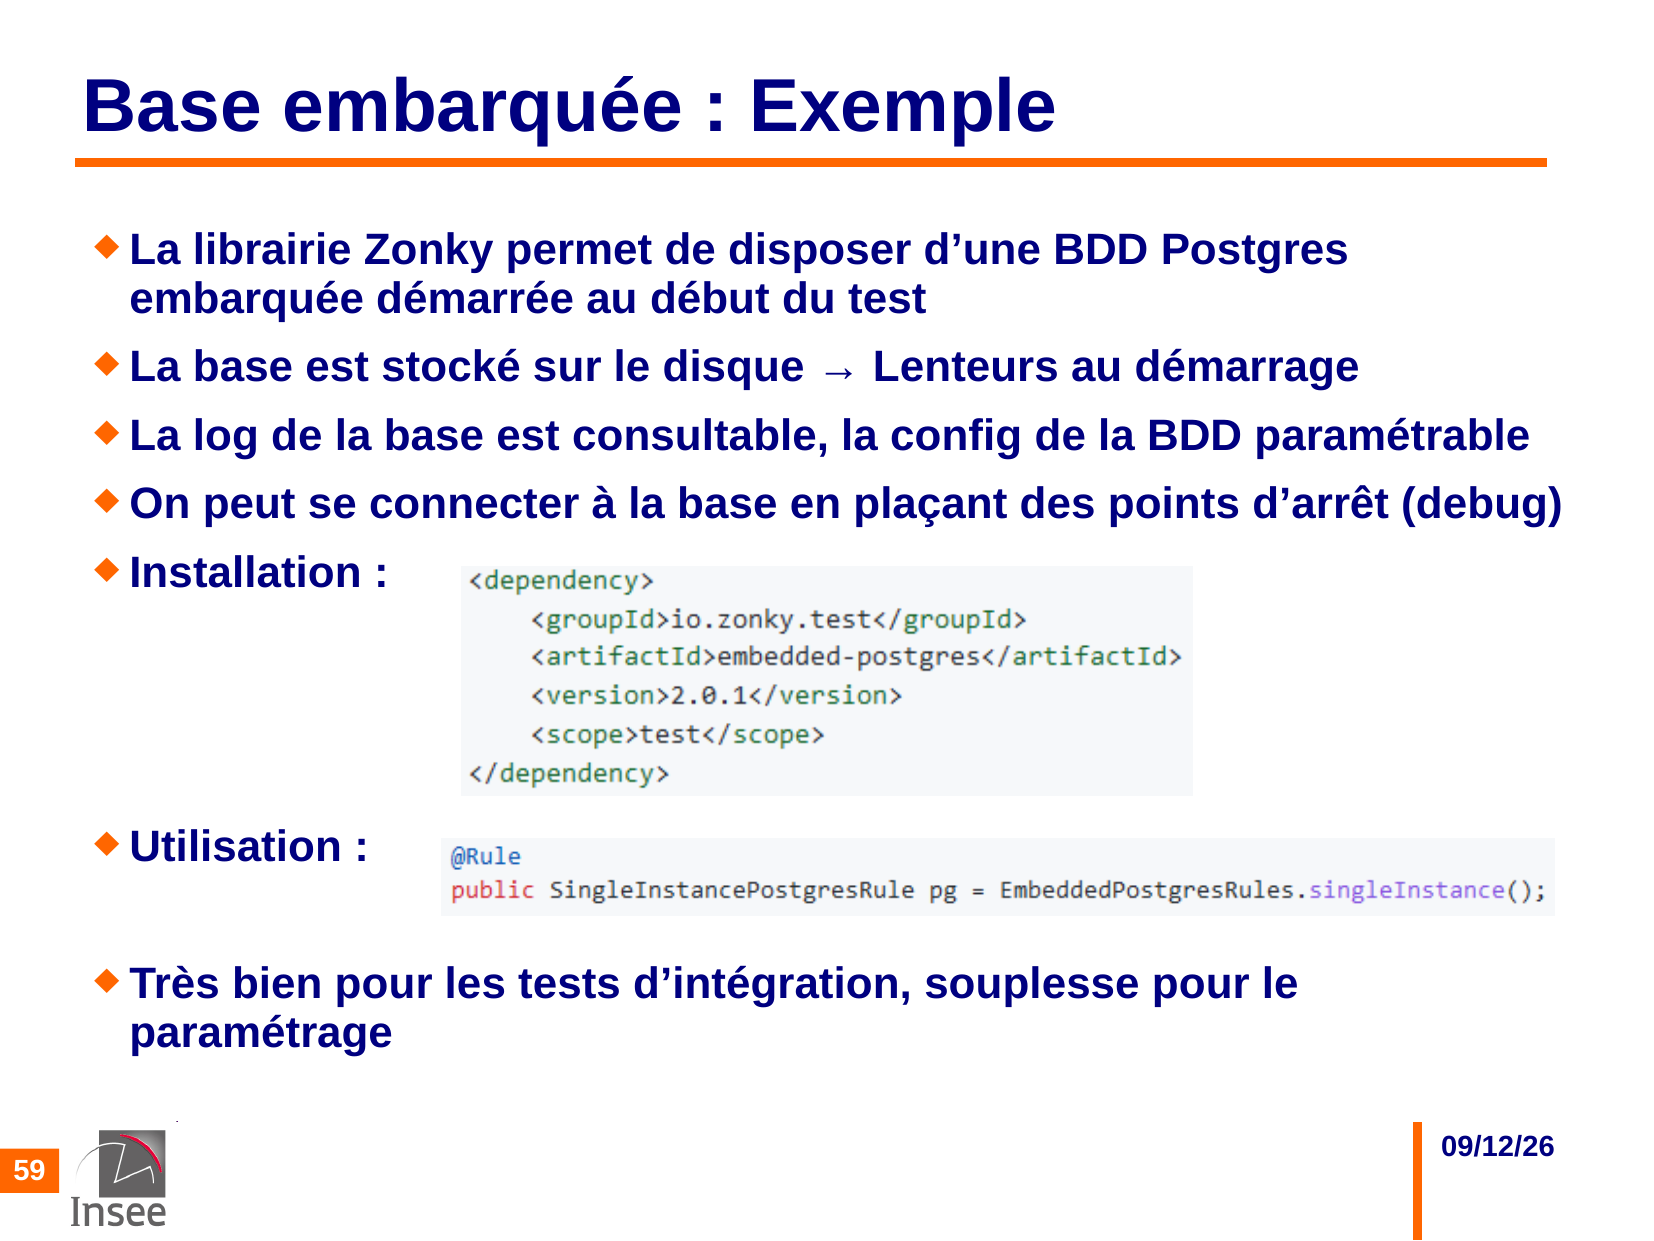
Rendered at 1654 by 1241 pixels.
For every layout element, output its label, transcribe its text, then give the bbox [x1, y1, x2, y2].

picture [441, 838, 1555, 916]
title Base embarquée : Exemple [82, 49, 1619, 163]
picture [461, 566, 1193, 796]
list La librairie Zonky permet de disposer d’une BDD Postgres embarquée démarrée au début du test La base est stocké sur le disque → Lenteurs au démarrage La log de la base est consultable, la config de la BDD paramétrable On peut se connecter à la base en plaçant des points d’arrêt (debug) Installation : Utilisation : Très bien pour les tests d’intégration, souplesse pour le paramétrage [82, 224, 1571, 1123]
picture [62, 1121, 178, 1241]
